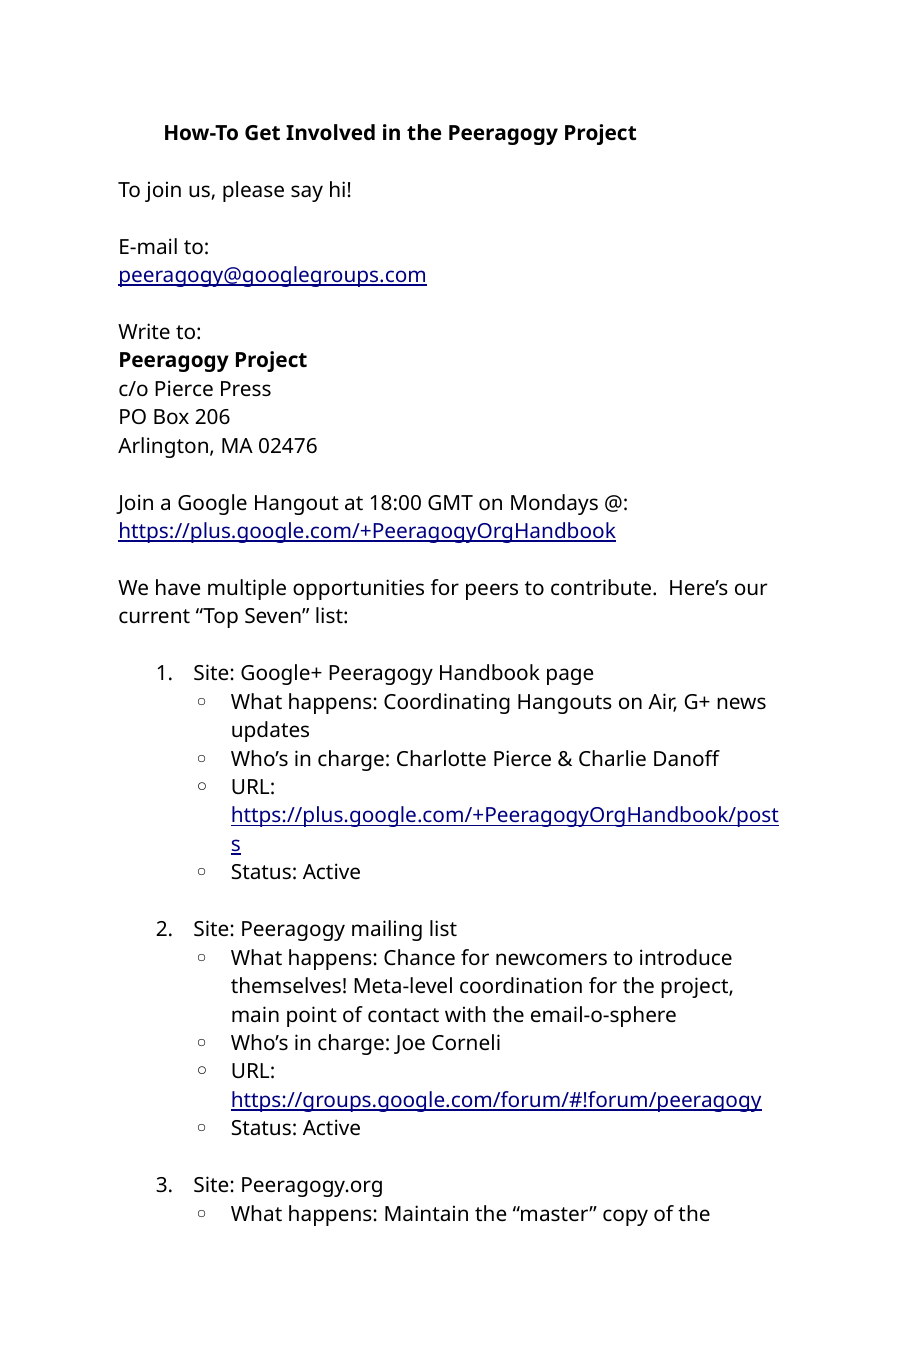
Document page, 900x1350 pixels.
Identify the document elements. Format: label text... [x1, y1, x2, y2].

list Who’s in charge: Joe Corneli [193, 1028, 782, 1057]
text Write to: [118, 317, 782, 346]
list What happens: Chance for newcomers to introduce themselves! Meta-level coordination for the project, main point of contact with the email-o-sphere [193, 943, 782, 1028]
list URL: https://groups.google.com/forum/#!forum/peeragogy [193, 1057, 782, 1113]
text We have multiple opportunities for peers to contribute. Here’s our current “Top Seven” list: [118, 573, 782, 630]
text Arlington, MA 02476 [118, 431, 782, 459]
list Status: Active [193, 1113, 782, 1142]
text Join a Google Hangout at 18:00 GMT on Mondays @: [118, 488, 782, 516]
text To join us, please say hi! [118, 175, 782, 203]
text peeragogy@googlegroups.com [118, 260, 782, 289]
list Status: Active [193, 857, 782, 886]
list What happens: Maintain the “master” copy of the [193, 1199, 782, 1227]
list Who’s in charge: Charlotte Pierce & Charlie Danoff [193, 744, 782, 772]
text Peeragogy Project [118, 346, 782, 374]
list Site: Peeragogy mailing list [156, 914, 782, 943]
list Site: Peeragogy.org [156, 1170, 782, 1199]
text E-mail to: [118, 232, 782, 260]
subtitle How-To Get Involved in the Peeragogy Project [163, 118, 782, 147]
list What happens: Coordinating Hangouts on Air, G+ news updates [193, 687, 782, 744]
text PO Box 206 [118, 402, 782, 431]
list URL: https://plus.google.com/+PeeragogyOrgHandbook/posts [193, 772, 782, 857]
text https://plus.google.com/+PeeragogyOrgHandbook [118, 516, 782, 545]
list Site: Google+ Peeragogy Handbook page [156, 658, 782, 687]
text c/o Pierce Press [118, 374, 782, 402]
